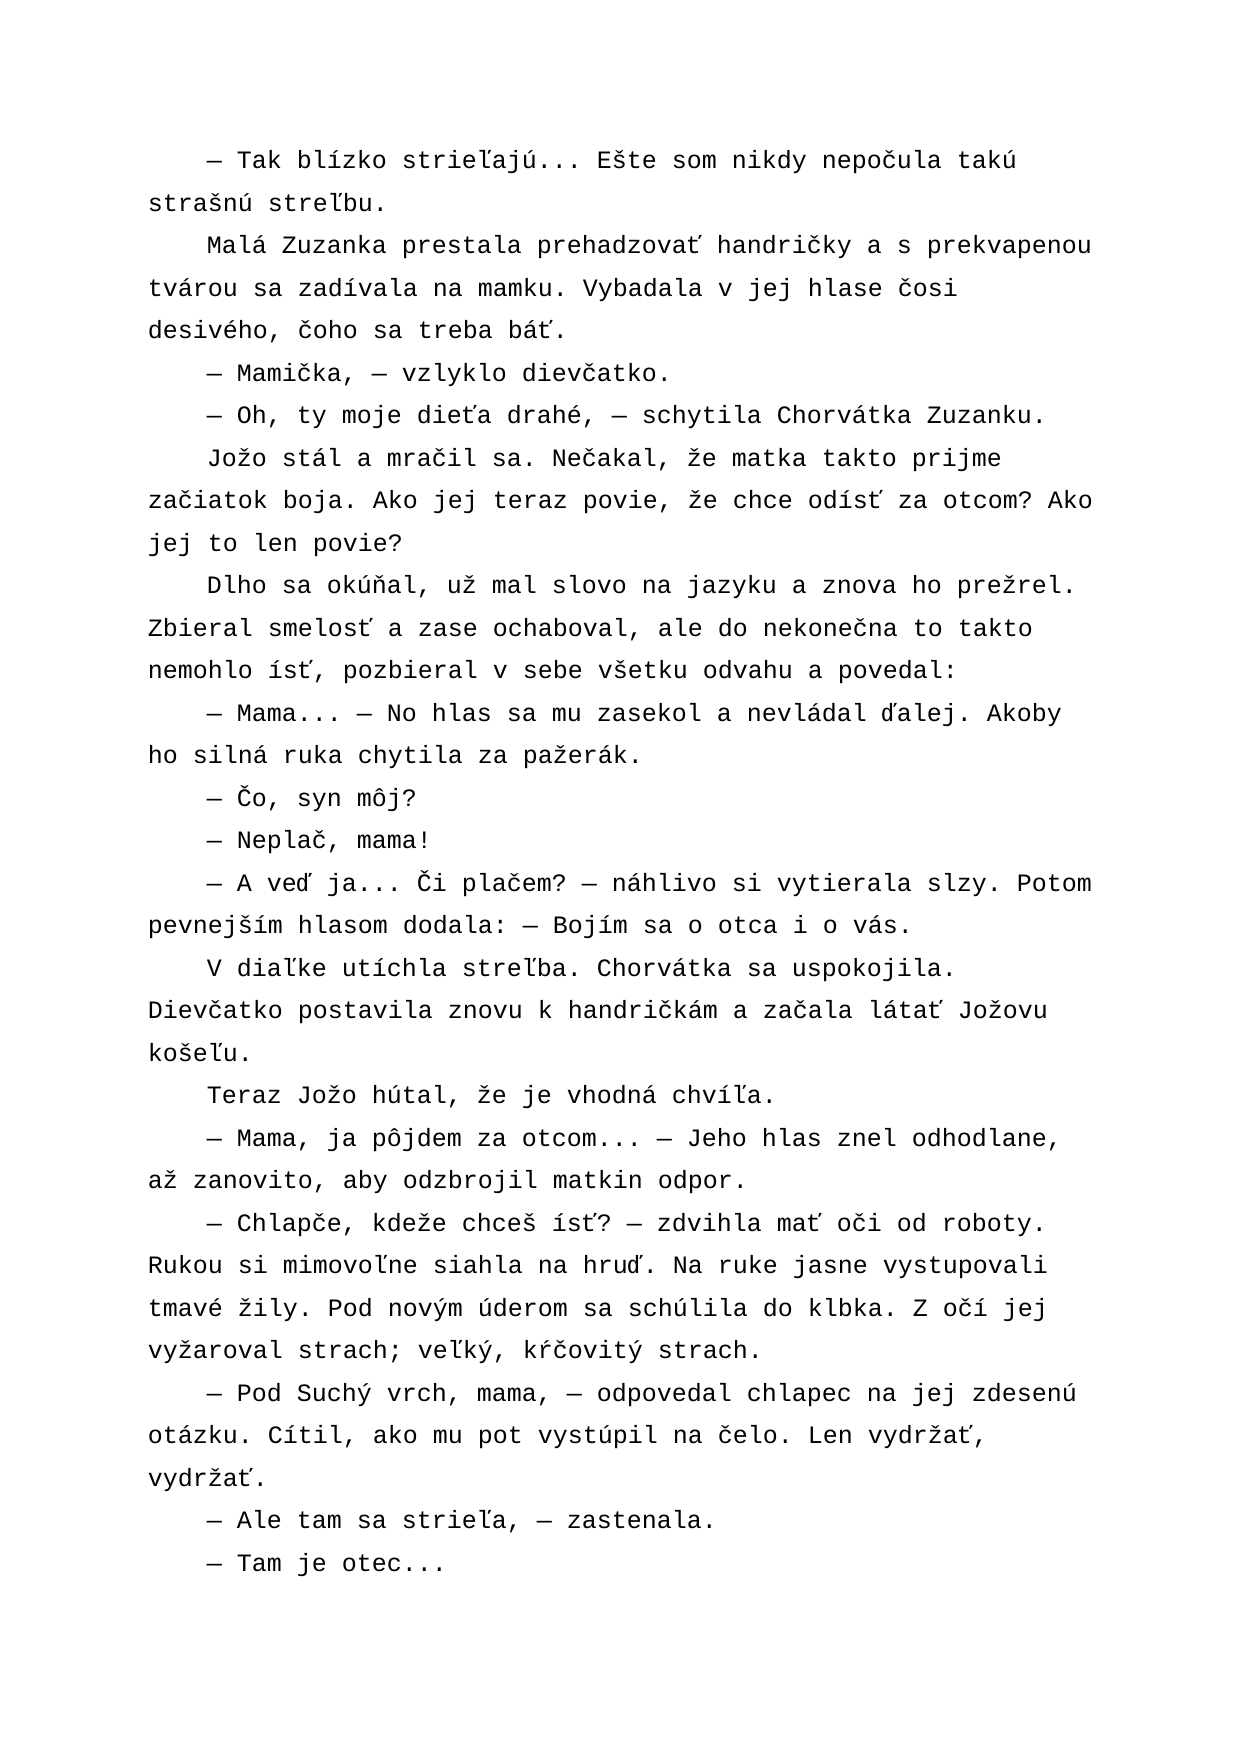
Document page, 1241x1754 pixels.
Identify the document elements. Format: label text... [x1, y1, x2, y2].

text — Pod Suchý vrch, mama, — odpovedal chlapec na jej zdesenú otázku. Cítil, ako mu pot vystúpil na čelo. Len vydržať, vydržať. [148, 1380, 1093, 1493]
text — Oh, ty moje dieťa drahé, — schytila Chorvátka Zuzanku. [148, 403, 1093, 431]
text V diaľke utíchla streľba. Chorvátka sa uspokojila. Dievčatko postavila znovu k handričkám a začala látať Jožovu košeľu. [148, 955, 1093, 1068]
text Teraz Jožo hútal, že je vhodná chvíľa. [148, 1083, 1093, 1111]
text — Chlapče, kdeže chceš ísť? — zdvihla mať oči od roboty. Rukou si mimovoľne siahla na hruď. Na ruke jasne vystupovali tmavé žily. Pod novým úderom sa schúlila do klbka. Z očí jej vyžaroval strach; veľký, kŕčovitý strach. [148, 1210, 1093, 1366]
text — Mamička, — vzlyklo dievčatko. [148, 360, 1093, 388]
text — Mama... — No hlas sa mu zasekol a nevládal ďalej. Akoby ho silná ruka chytila za pažerák. [148, 700, 1093, 771]
text — A veď ja... Či plačem? — náhlivo si vytierala slzy. Potom pevnejším hlasom dodala: — Bojím sa o otca i o vás. [148, 870, 1093, 941]
text — Čo, syn môj? [148, 785, 1093, 813]
text — Tam je otec... [148, 1550, 1093, 1578]
text Dlho sa okúňal, už mal slovo na jazyku a znova ho prežrel. Zbieral smelosť a zase ochaboval, ale do nekonečna to takto nemohlo ísť, pozbieral v sebe všetku odvahu a povedal: [148, 573, 1093, 686]
text — Ale tam sa strieľa, — zastenala. [148, 1508, 1093, 1536]
text — Tak blízko strieľajú... Ešte som nikdy nepočula takú strašnú streľbu. [148, 148, 1093, 218]
text Jožo stál a mračil sa. Nečakal, že matka takto prijme začiatok boja. Ako jej teraz povie, že chce odísť za otcom? Ako jej to len povie? [148, 445, 1093, 558]
text — Mama, ja pôjdem za otcom... — Jeho hlas znel odhodlane, až zanovito, aby odzbrojil matkin odpor. [148, 1125, 1093, 1196]
text Malá Zuzanka prestala prehadzovať handričky a s prekvapenou tvárou sa zadívala na mamku. Vybadala v jej hlase čosi desivého, čoho sa treba báť. [148, 233, 1093, 346]
text — Neplač, mama! [148, 828, 1093, 856]
